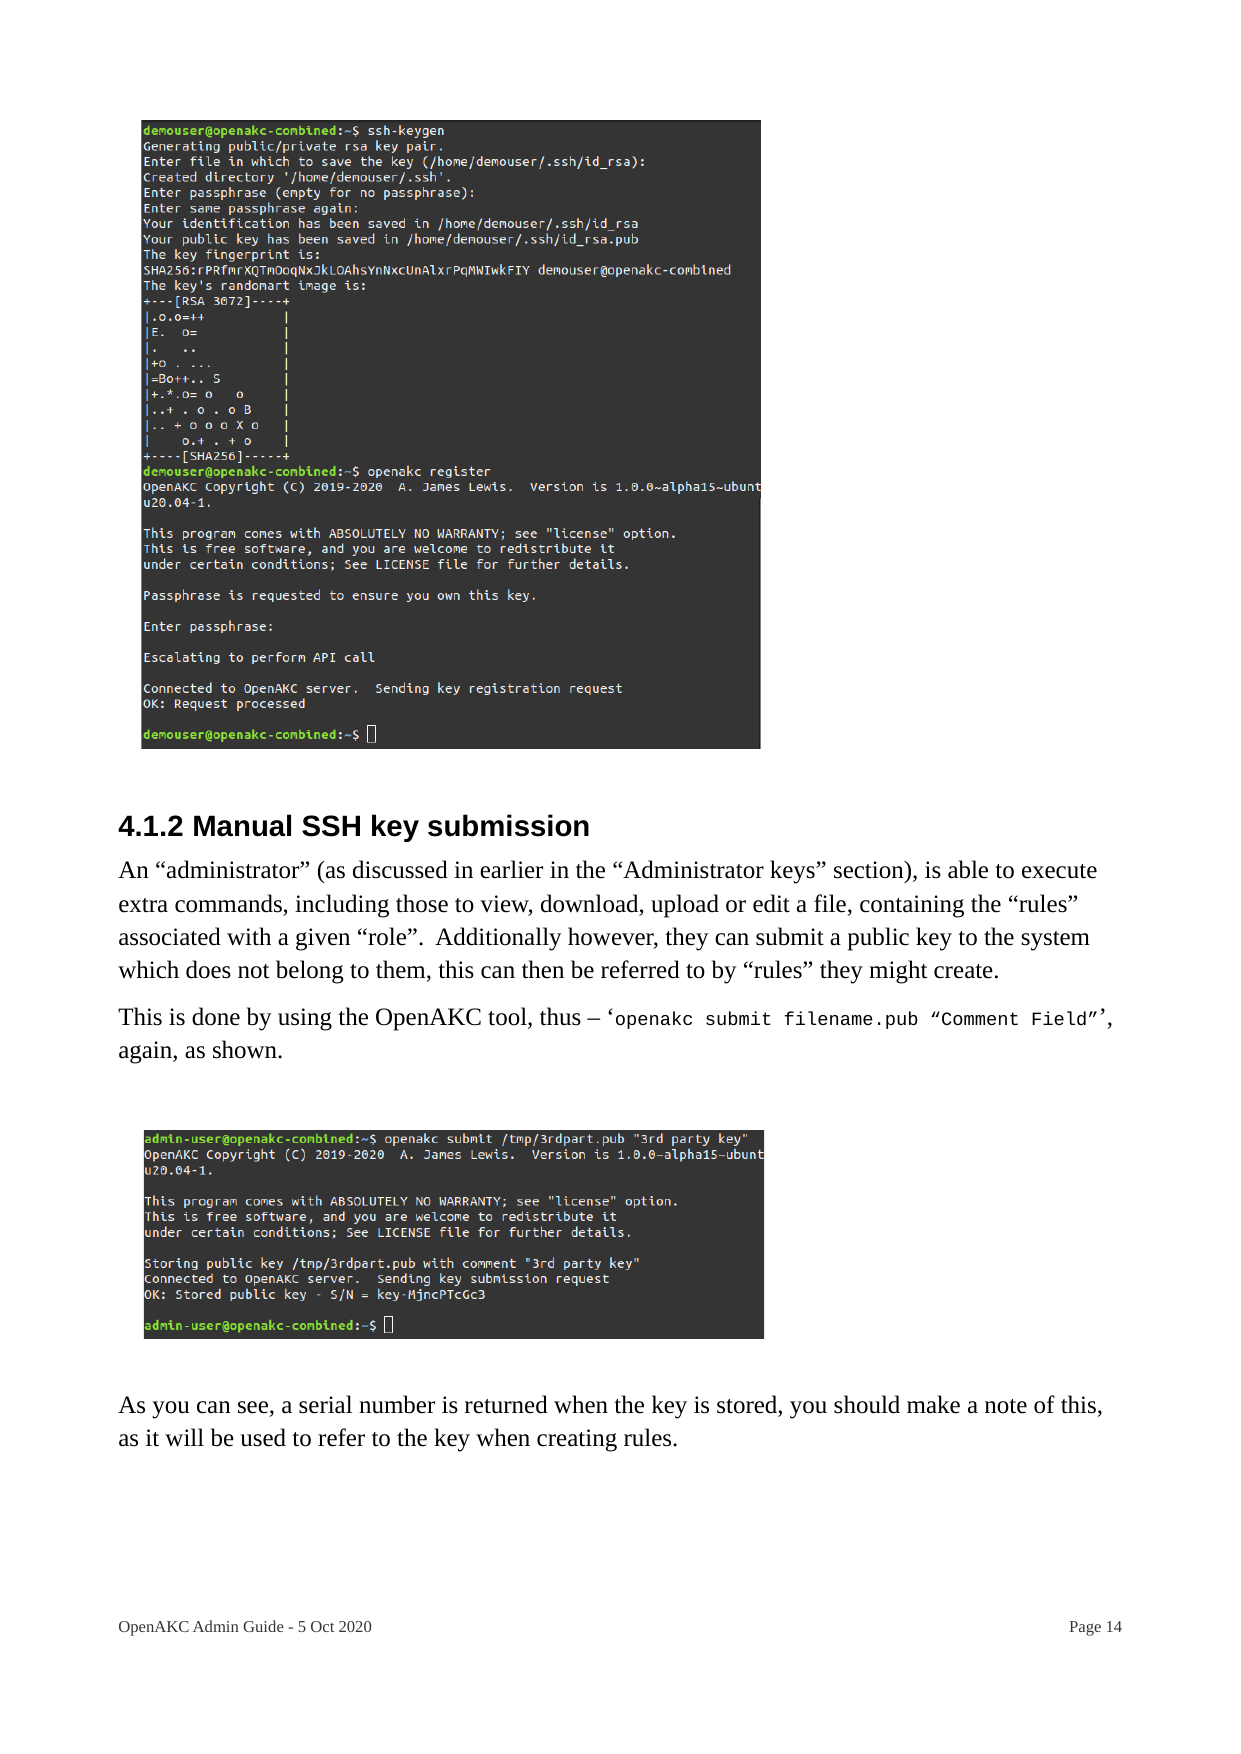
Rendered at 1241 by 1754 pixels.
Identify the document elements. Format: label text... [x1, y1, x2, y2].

text This is done by using the OpenAKC tool, thus – ‘openakc submit filename.pub “Comment Field”’, again, as shown. [118, 1002, 1122, 1064]
subtitle 4.1.2 Manual SSH key submission [118, 809, 1122, 843]
text As you can see, a serial number is returned when the key is stored, you should make a note of this, as it will be used to refer to the key when creating rules. [118, 1391, 1122, 1452]
picture [143, 1130, 765, 1339]
text An “administrator” (as discussed in earlier in the “Administrator keys” section), is able to execute extra commands, including those to view, download, upload or edit a file, containing the “rules” associated with a given “role”. Additionally however, they can submit a public key to the system which does not belong to them, this can then be referred to by “rules” they might create. [118, 856, 1122, 983]
picture [141, 120, 761, 749]
